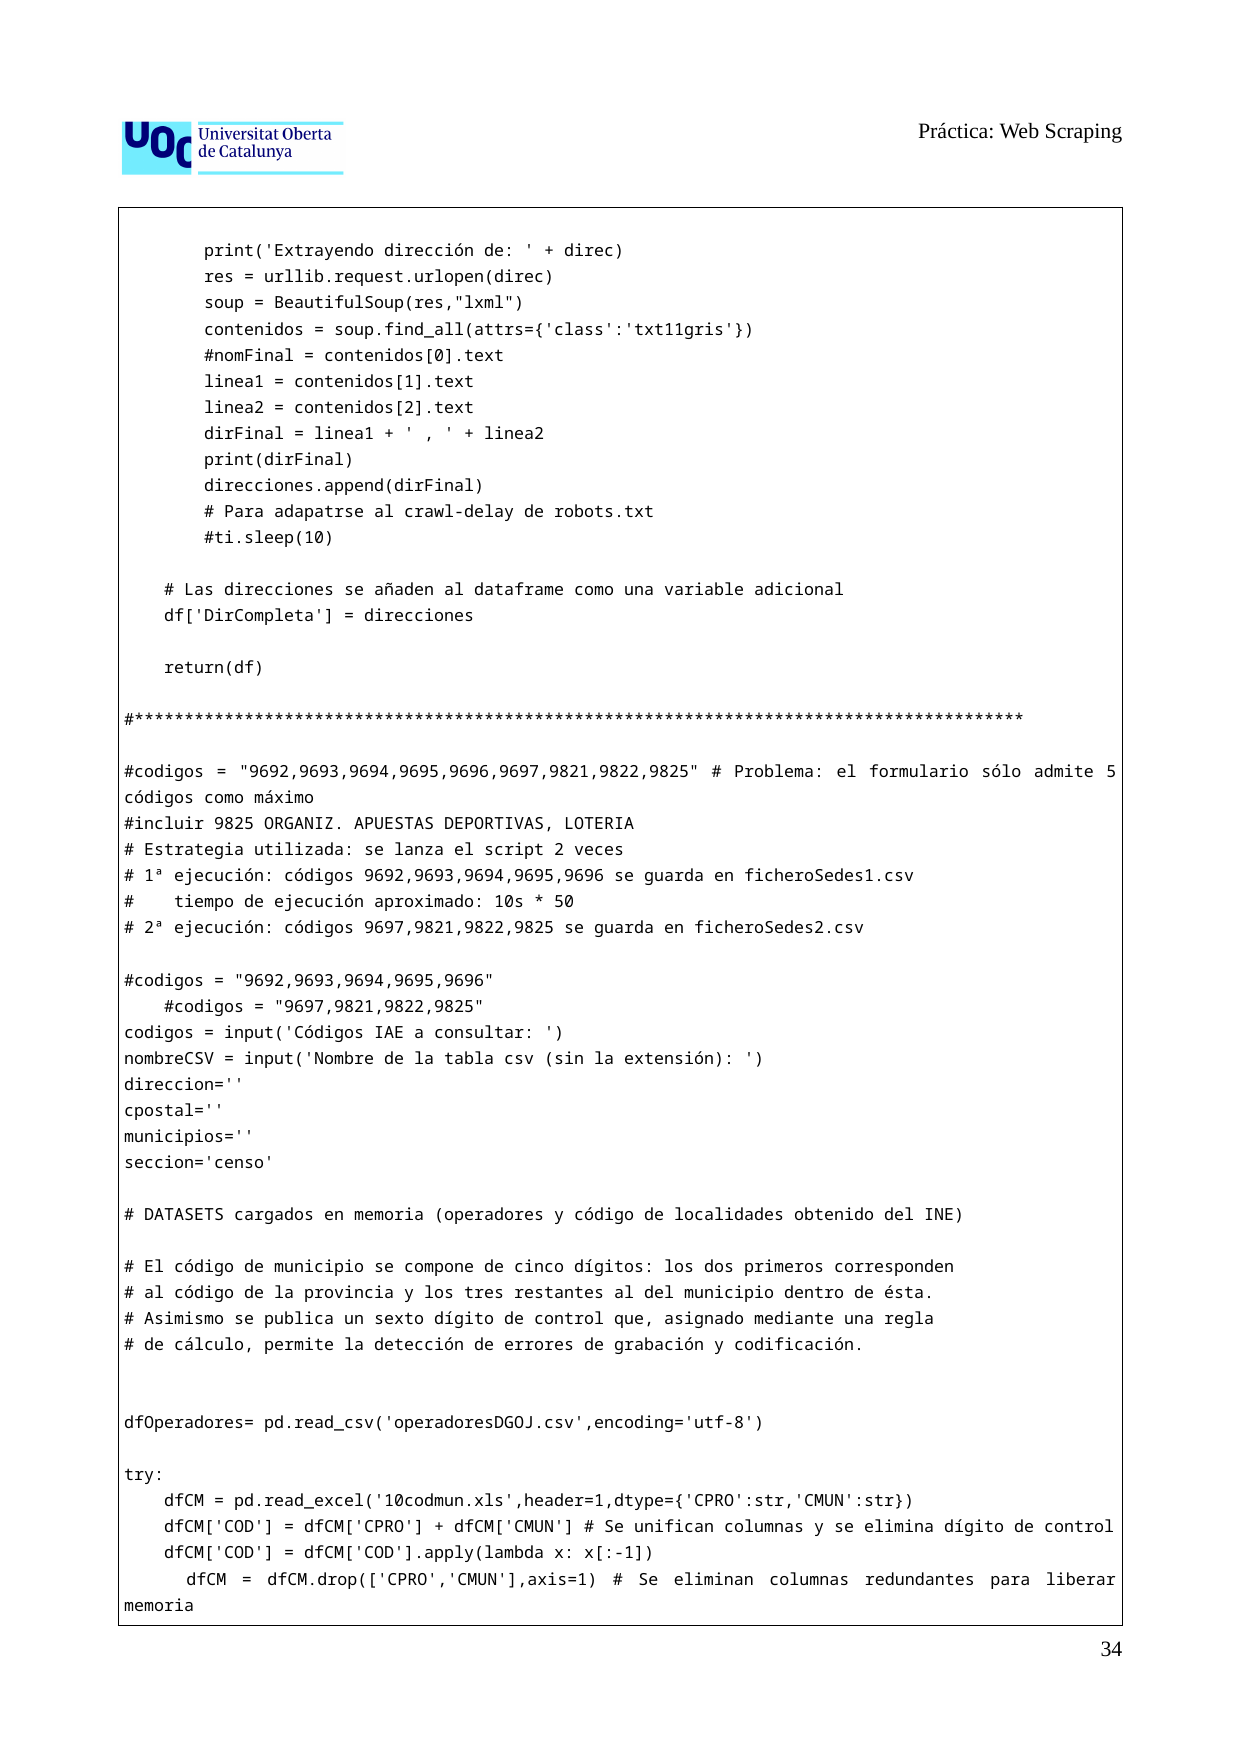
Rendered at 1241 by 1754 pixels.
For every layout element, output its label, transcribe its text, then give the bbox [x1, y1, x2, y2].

table_header print('Extrayendo dirección de: ' + direc) res = urllib.request.urlopen(direc) soup = BeautifulSoup(res,"lxml") contenidos = soup.find_all(attrs={'class':'txt11gris'}) #nomFinal = contenidos[0].text linea1 = contenidos[1].text linea2 = contenidos[2].text dirFinal = linea1 + ' , ' + linea2 print(dirFinal) direcciones.append(dirFinal) # Para adapatrse al crawl-delay de robots.txt #ti.sleep(10) # Las direcciones se añaden al dataframe como una variable adicional df['DirCompleta'] = direcciones return(df) #***************************************************************************************** #codigos = "9692,9693,9694,9695,9696,9697,9821,9822,9825" # Problema: el formulario sólo admite 5 códigos como máximo #incluir 9825 ORGANIZ. APUESTAS DEPORTIVAS, LOTERIA # Estrategia utilizada: se lanza el script 2 veces # 1ª ejecución: códigos 9692,9693,9694,9695,9696 se guarda en ficheroSedes1.csv # tiempo de ejecución aproximado: 10s * 50 # 2ª ejecución: códigos 9697,9821,9822,9825 se guarda en ficheroSedes2.csv #codigos = "9692,9693,9694,9695,9696" #codigos = "9697,9821,9822,9825" codigos = input('Códigos IAE a consultar: ') nombreCSV = input('Nombre de la tabla csv (sin la extensión): ') direccion='' cpostal='' municipios='' seccion='censo' # DATASETS cargados en memoria (operadores y código de localidades obtenido del INE) # El código de municipio se compone de cinco dígitos: los dos primeros corresponden # al código de la provincia y los tres restantes al del municipio dentro de ésta. # Asimismo se publica un sexto dígito de control que, asignado mediante una regla # de cálculo, permite la detección de errores de grabación y codificación. dfOperadores= pd.read_csv('operadoresDGOJ.csv',encoding='utf-8') try: dfCM = pd.read_excel('10codmun.xls',header=1,dtype={'CPRO':str,'CMUN':str}) dfCM['COD'] = dfCM['CPRO'] + dfCM['CMUN'] # Se unifican columnas y se elimina dígito de control dfCM['COD'] = dfCM['COD'].apply(lambda x: x[:-1]) dfCM = dfCM.drop(['CPRO','CMUN'],axis=1) # Se eliminan columnas redundantes para liberar memoria [119, 208, 1122, 1625]
